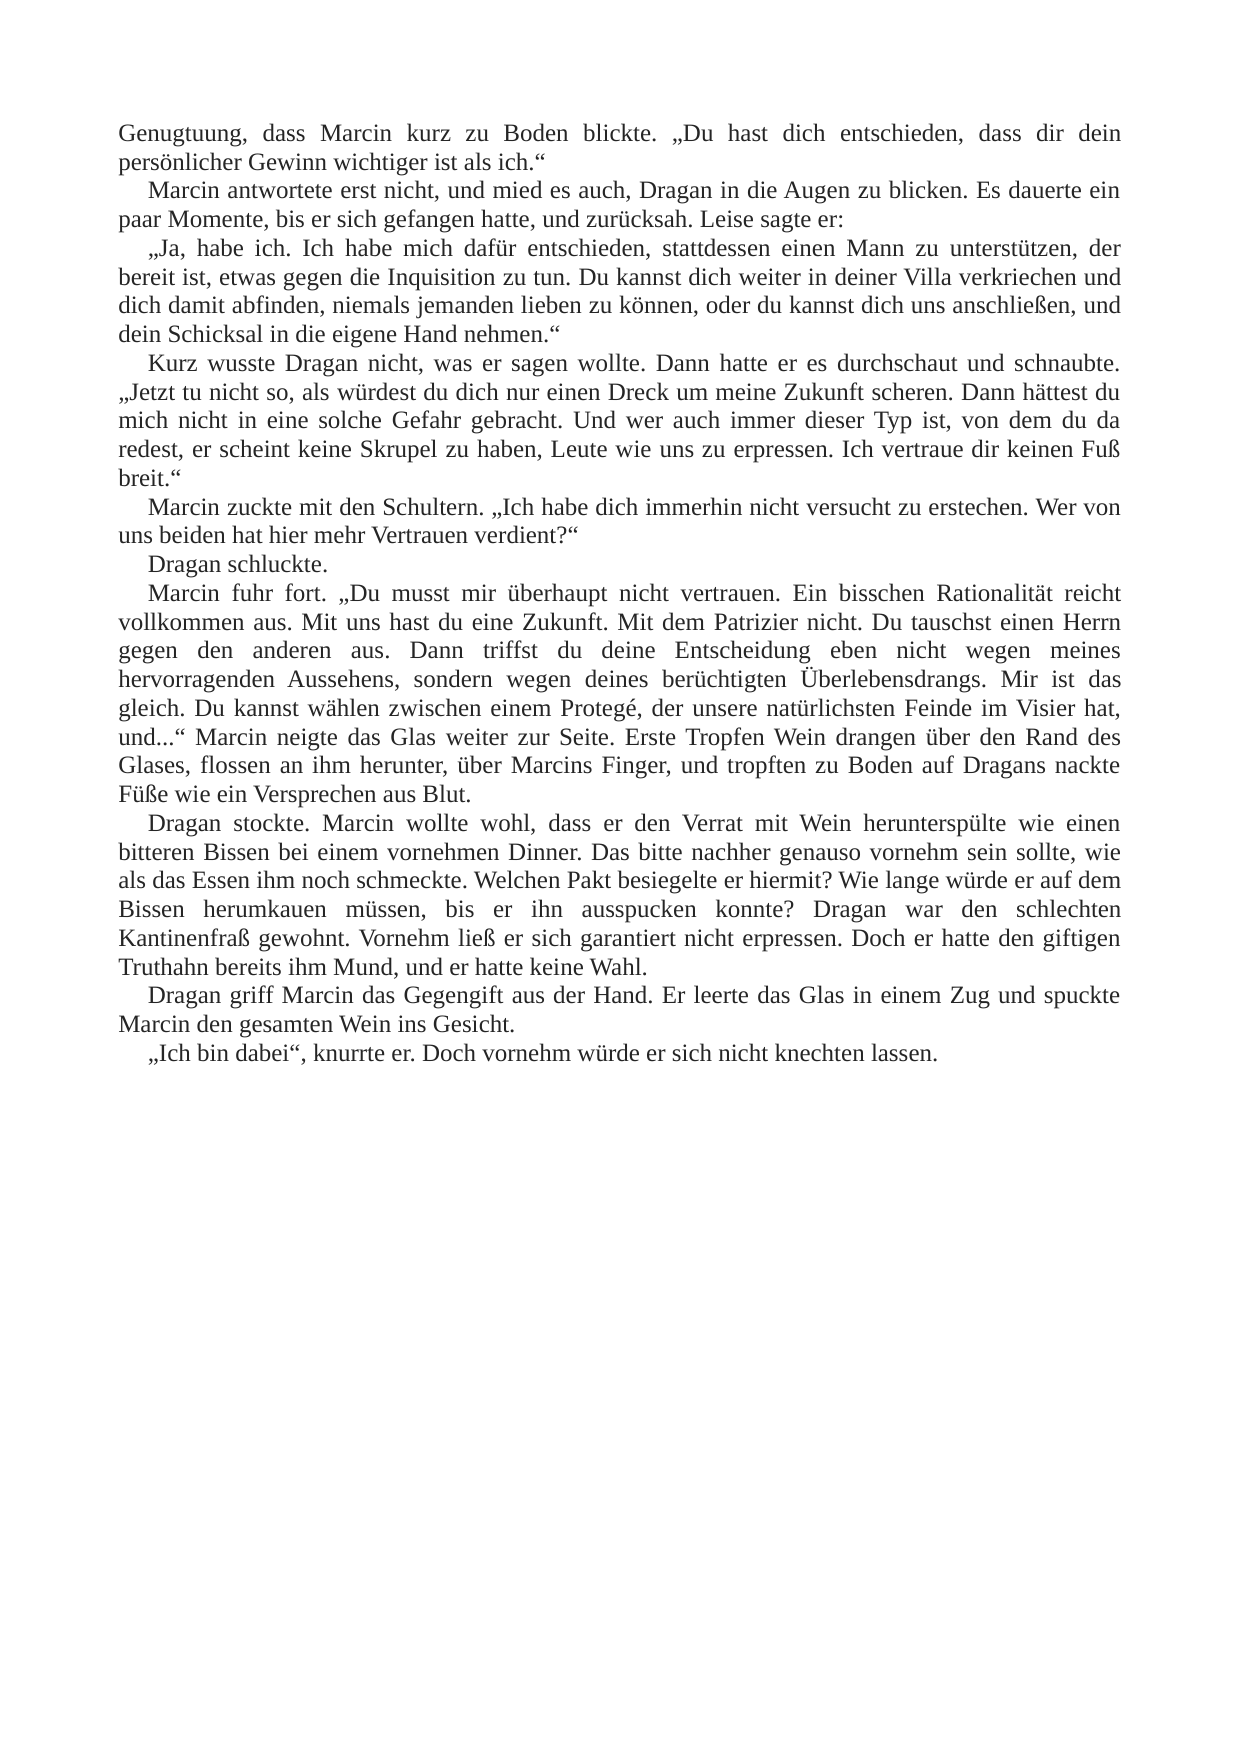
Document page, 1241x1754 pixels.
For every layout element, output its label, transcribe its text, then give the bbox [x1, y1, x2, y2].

text Genugtuung, dass Marcin kurz zu Boden blickte. „Du hast dich entschieden, dass dir dein persönlicher Gewinn wichtiger ist als ich.“ [118, 118, 1122, 176]
text Marcin antwortete erst nicht, und mied es auch, Dragan in die Augen zu blicken. Es dauerte ein paar Momente, bis er sich gefangen hatte, und zurücksah. Leise sagte er: [118, 176, 1122, 233]
text „Ja, habe ich. Ich habe mich dafür entschieden, stattdessen einen Mann zu unterstützen, der bereit ist, etwas gegen die Inquisition zu tun. Du kannst dich weiter in deiner Villa verkriechen und dich damit abfinden, niemals jemanden lieben zu können, oder du kannst dich uns anschließen, und dein Schicksal in die eigene Hand nehmen.“ [118, 233, 1122, 348]
text Kurz wusste Dragan nicht, was er sagen wollte. Dann hatte er es durchschaut und schnaubte. „Jetzt tu nicht so, als würdest du dich nur einen Dreck um meine Zukunft scheren. Dann hättest du mich nicht in eine solche Gefahr gebracht. Und wer auch immer dieser Typ ist, von dem du da redest, er scheint keine Skrupel zu haben, Leute wie uns zu erpressen. Ich vertraue dir keinen Fuß breit.“ [118, 348, 1122, 492]
text Dragan schluckte. [118, 549, 1122, 578]
text Dragan stockte. Marcin wollte wohl, dass er den Verrat mit Wein herunterspülte wie einen bitteren Bissen bei einem vornehmen Dinner. Das bitte nachher genauso vornehm sein sollte, wie als das Essen ihm noch schmeckte. Welchen Pakt besiegelte er hiermit? Wie lange würde er auf dem Bissen herumkauen müssen, bis er ihn ausspucken konnte? Dragan war den schlechten Kantinenfraß gewohnt. Vornehm ließ er sich garantiert nicht erpressen. Doch er hatte den giftigen Truthahn bereits ihm Mund, und er hatte keine Wahl. [118, 808, 1122, 981]
text „Ich bin dabei“, knurrte er. Doch vornehm würde er sich nicht knechten lassen. [118, 1038, 1122, 1067]
text Marcin fuhr fort. „Du musst mir überhaupt nicht vertrauen. Ein bisschen Rationalität reicht vollkommen aus. Mit uns hast du eine Zukunft. Mit dem Patrizier nicht. Du tauschst einen Herrn gegen den anderen aus. Dann triffst du deine Entscheidung eben nicht wegen meines hervorragenden Aussehens, sondern wegen deines berüchtigten Überlebensdrangs. Mir ist das gleich. Du kannst wählen zwischen einem Protegé, der unsere natürlichsten Feinde im Visier hat, und...“ Marcin neigte das Glas weiter zur Seite. Erste Tropfen Wein drangen über den Rand des Glases, flossen an ihm herunter, über Marcins Finger, und tropften zu Boden auf Dragans nackte Füße wie ein Versprechen aus Blut. [118, 578, 1122, 808]
text Marcin zuckte mit den Schultern. „Ich habe dich immerhin nicht versucht zu erstechen. Wer von uns beiden hat hier mehr Vertrauen verdient?“ [118, 492, 1122, 549]
text Dragan griff Marcin das Gegengift aus der Hand. Er leerte das Glas in einem Zug und spuckte Marcin den gesamten Wein ins Gesicht. [118, 981, 1122, 1038]
